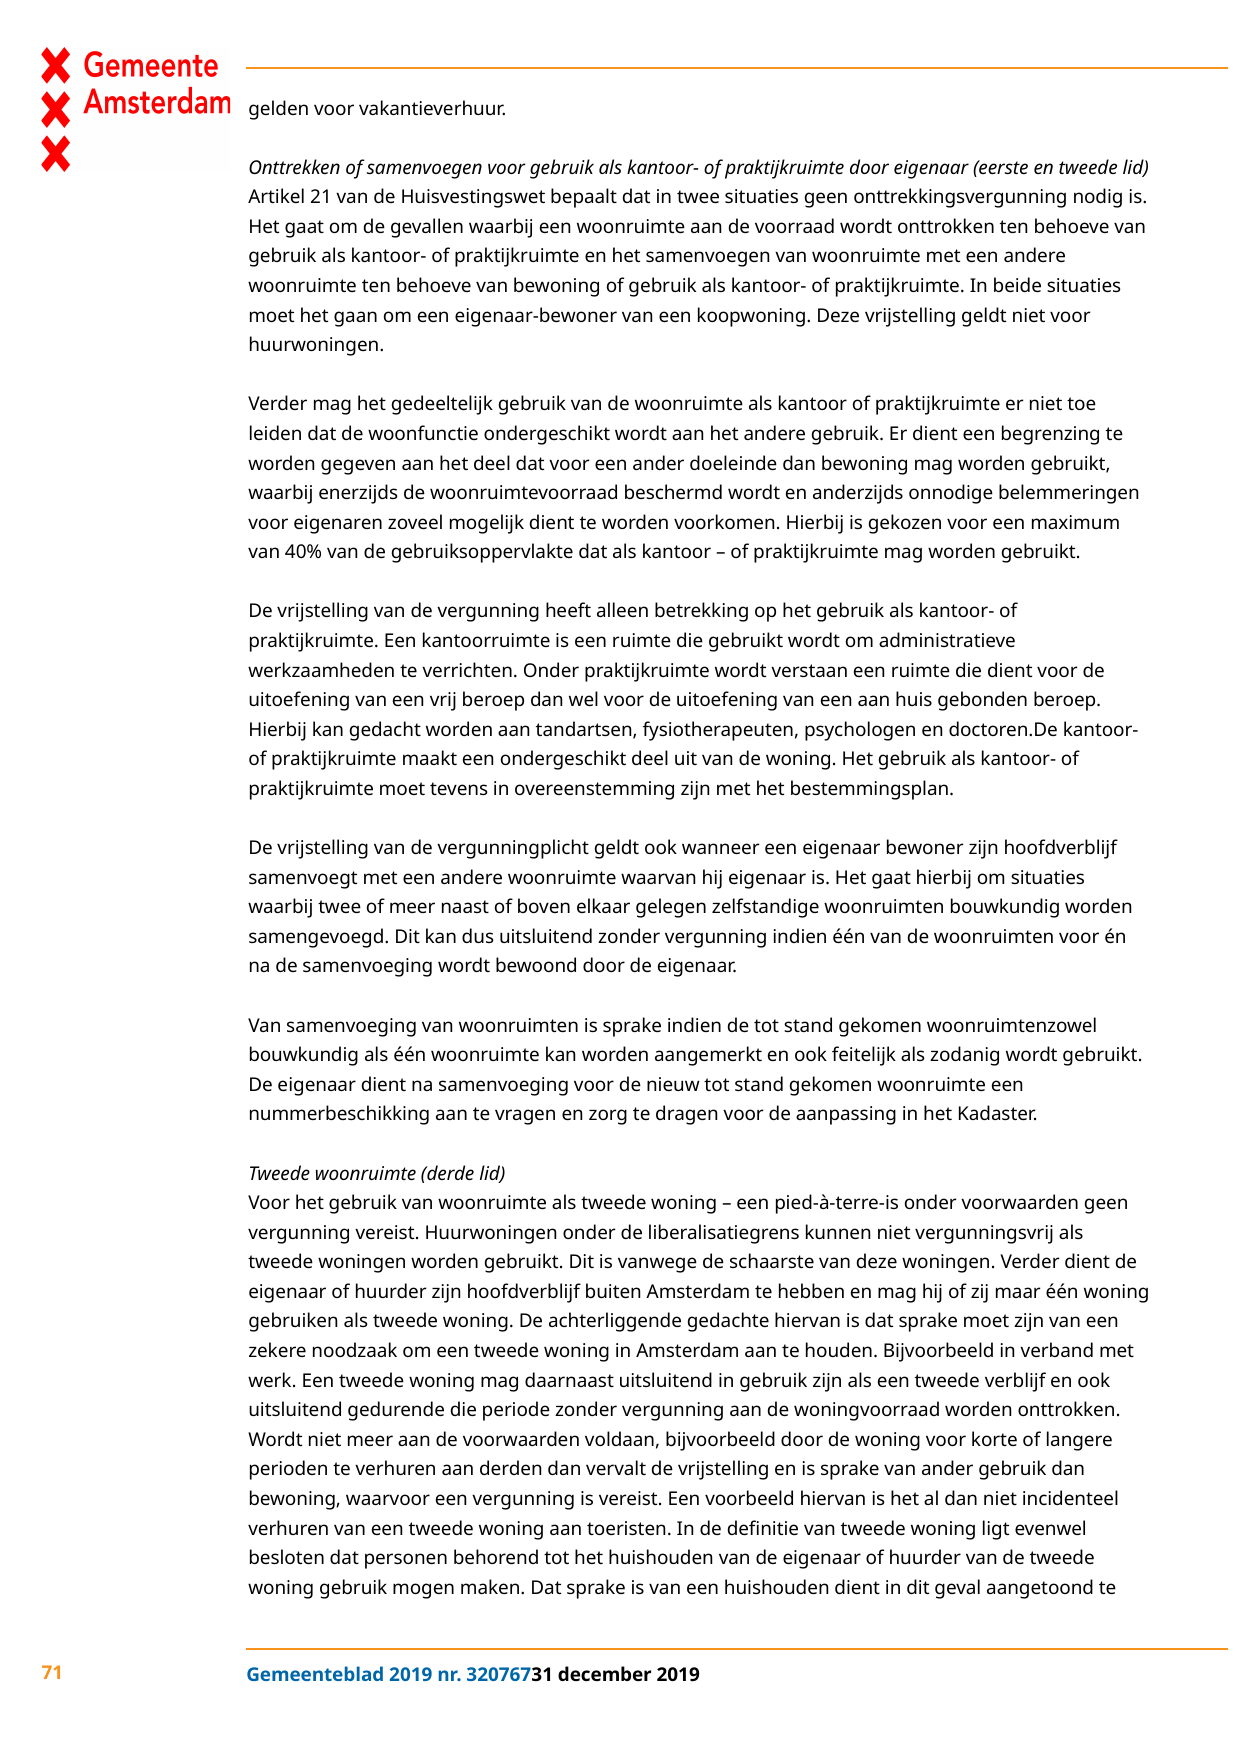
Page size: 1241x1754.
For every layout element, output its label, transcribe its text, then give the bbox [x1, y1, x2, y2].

text Tweede woonruimte (derde lid) [248, 1160, 1152, 1186]
picture [41, 47, 231, 172]
text Voor het gebruik van woonruimte als tweede woning – een pied-à-terre-is onder voorwaarden geen vergunning vereist. Huurwoningen onder de liberalisatiegrens kunnen niet vergunningsvrij als tweede woningen worden gebruikt. Dit is vanwege de schaarste van deze woningen. Verder dient de eigenaar of huurder zijn hoofdverblijf buiten Amsterdam te hebben en mag hij of zij maar één woning gebruiken als tweede woning. De achterliggende gedachte hiervan is dat sprake moet zijn van een zekere noodzaak om een tweede woning in Amsterdam aan te houden. Bijvoorbeeld in verband met werk. Een tweede woning mag daarnaast uitsluitend in gebruik zijn als een tweede verblijf en ook uitsluitend gedurende die periode zonder vergunning aan de woningvoorraad worden onttrokken. Wordt niet meer aan de voorwaarden voldaan, bijvoorbeeld door de woning voor korte of langere perioden te verhuren aan derden dan vervalt de vrijstelling en is sprake van ander gebruik dan bewoning, waarvoor een vergunning is vereist. Een voorbeeld hiervan is het al dan niet incidenteel verhuren van een tweede woning aan toeristen. In de definitie van tweede woning ligt evenwel besloten dat personen behorend tot het huishouden van de eigenaar of huurder van de tweede woning gebruik mogen maken. Dat sprake is van een huishouden dient in dit geval aangetoond te [248, 1189, 1152, 1600]
text Verder mag het gedeeltelijk gebruik van de woonruimte als kantoor of praktijkruimte er niet toe leiden dat de woonfunctie ondergeschikt wordt aan het andere gebruik. Er dient een begrenzing te worden gegeven aan het deel dat voor een ander doeleinde dan bewoning mag worden gebruikt, waarbij enerzijds de woonruimtevoorraad beschermd wordt en anderzijds onnodige belemmeringen voor eigenaren zoveel mogelijk dient te worden voorkomen. Hierbij is gekozen voor een maximum van 40% van de gebruiksoppervlakte dat als kantoor – of praktijkruimte mag worden gebruikt. [248, 391, 1152, 564]
text De vrijstelling van de vergunningplicht geldt ook wanneer een eigenaar bewoner zijn hoofdverblijf samenvoegt met een andere woonruimte waarvan hij eigenaar is. Het gaat hierbij om situaties waarbij twee of meer naast of boven elkaar gelegen zelfstandige woonruimten bouwkundig worden samengevoegd. Dit kan dus uitsluitend zonder vergunning indien één van de woonruimten voor én na de samenvoeging wordt bewoond door de eigenaar. [248, 834, 1152, 978]
text Van samenvoeging van woonruimten is sprake indien de tot stand gekomen woonruimtenzowel bouwkundig als één woonruimte kan worden aangemerkt en ook feitelijk als zodanig wordt gebruikt. De eigenaar dient na samenvoeging voor de nieuw tot stand gekomen woonruimte een nummerbeschikking aan te vragen en zorg te dragen voor de aanpassing in het Kadaster. [248, 1012, 1152, 1126]
text Onttrekken of samenvoegen voor gebruik als kantoor- of praktijkruimte door eigenaar (eerste en tweede lid) [248, 154, 1152, 180]
text gelden voor vakantieverhuur. [248, 95, 1152, 121]
text Artikel 21 van de Huisvestingswet bepaalt dat in twee situaties geen onttrekkingsvergunning nodig is. Het gaat om de gevallen waarbij een woonruimte aan de voorraad wordt onttrokken ten behoeve van gebruik als kantoor- of praktijkruimte en het samenvoegen van woonruimte met een andere woonruimte ten behoeve van bewoning of gebruik als kantoor- of praktijkruimte. In beide situaties moet het gaan om een eigenaar-bewoner van een koopwoning. Deze vrijstelling geldt niet voor huurwoningen. [248, 183, 1152, 357]
text De vrijstelling van de vergunning heeft alleen betrekking op het gebruik als kantoor- of praktijkruimte. Een kantoorruimte is een ruimte die gebruikt wordt om administratieve werkzaamheden te verrichten. Onder praktijkruimte wordt verstaan een ruimte die dient voor de uitoefening van een vrij beroep dan wel voor de uitoefening van een aan huis gebonden beroep. Hierbij kan gedacht worden aan tandartsen, fysiotherapeuten, psychologen en doctoren.De kantoor- of praktijkruimte maakt een ondergeschikt deel uit van de woning. Het gebruik als kantoor- of praktijkruimte moet tevens in overeenstemming zijn met het bestemmingsplan. [248, 598, 1152, 801]
